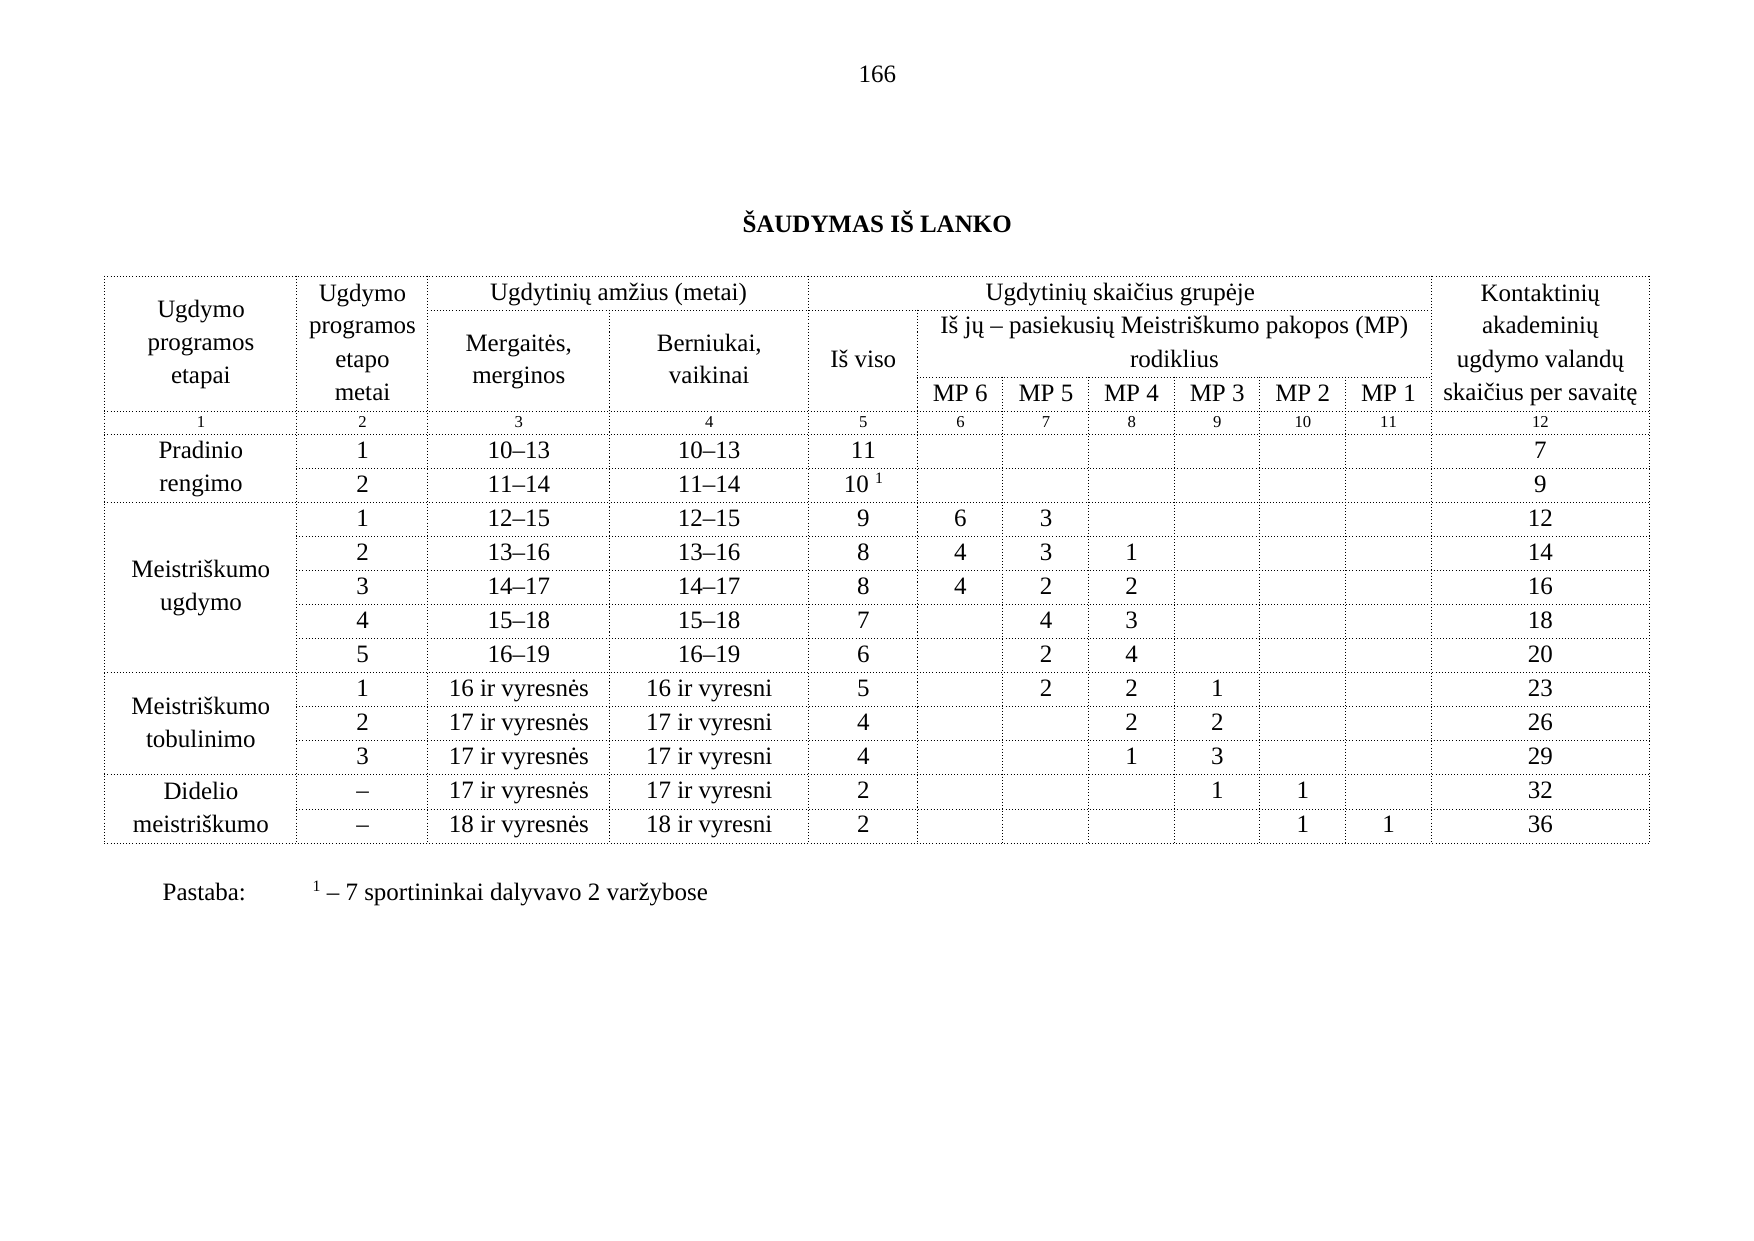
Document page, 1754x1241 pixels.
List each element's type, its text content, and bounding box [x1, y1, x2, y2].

table_cell [1345, 570, 1431, 604]
table_cell 4 [1089, 638, 1174, 672]
table_cell 16 ir vyresni [609, 672, 809, 706]
table_cell 16 ir vyresnės [428, 672, 609, 706]
table_cell 2 [297, 706, 428, 740]
table_cell 2 [1089, 672, 1174, 706]
table_cell MP 4 [1089, 377, 1174, 411]
table_cell 7 [809, 604, 917, 638]
table_cell 3 [297, 740, 428, 774]
table_cell 3 [1003, 502, 1088, 536]
table_cell [1345, 774, 1431, 808]
table_header Kontaktinių akademinių ugdymo valandų skaičius per savaitę [1431, 276, 1649, 411]
table_cell 16–19 [428, 638, 609, 672]
table_cell MP 5 [1003, 377, 1088, 411]
table_cell 17 ir vyresnės [428, 740, 609, 774]
table_cell 2 [1003, 672, 1088, 706]
table_cell 10–13 [428, 434, 609, 468]
table_cell MP 6 [917, 377, 1003, 411]
table_cell [1089, 434, 1174, 468]
table_cell 1 [297, 672, 428, 706]
table_cell 32 [1431, 774, 1649, 808]
table_cell 2 [1089, 570, 1174, 604]
table_cell 1 [297, 502, 428, 536]
table_cell [917, 604, 1003, 638]
table_cell [1345, 672, 1431, 706]
table_cell [1345, 502, 1431, 536]
table_cell [1174, 809, 1260, 842]
table_cell 3 [428, 411, 609, 434]
table_cell Pradinio rengimo [105, 434, 297, 502]
table_cell 4 [917, 570, 1003, 604]
table_cell 14 [1431, 536, 1649, 570]
table_cell 18 ir vyresnės [428, 809, 609, 842]
table_cell 10–13 [609, 434, 809, 468]
table_cell 1 [1260, 809, 1345, 842]
table_cell [1003, 740, 1088, 774]
table_cell 17 ir vyresnės [428, 706, 609, 740]
table_cell [917, 468, 1003, 502]
table_cell [1089, 468, 1174, 502]
table_cell [1345, 638, 1431, 672]
table_header Ugdymo programos etapai [105, 276, 297, 411]
table_cell 10 1 [809, 468, 917, 502]
table_cell 29 [1431, 740, 1649, 774]
table_cell [917, 706, 1003, 740]
table_cell 2 [297, 536, 428, 570]
table_cell [1345, 604, 1431, 638]
table_cell [1174, 434, 1260, 468]
table_cell 1 [1089, 740, 1174, 774]
table_cell [1174, 536, 1260, 570]
table_cell 5 [297, 638, 428, 672]
table_cell [1003, 468, 1088, 502]
table_cell [1089, 774, 1174, 808]
table_cell 1 [105, 411, 297, 434]
table_cell 15–18 [609, 604, 809, 638]
table_cell [1003, 434, 1088, 468]
table_cell 17 ir vyresni [609, 774, 809, 808]
table_cell 2 [809, 774, 917, 808]
table_cell 4 [809, 740, 917, 774]
table_cell 18 [1431, 604, 1649, 638]
table_cell 12–15 [428, 502, 609, 536]
table_cell 11 [809, 434, 917, 468]
table_cell 2 [809, 809, 917, 842]
table_cell 18 ir vyresni [609, 809, 809, 842]
table_cell 26 [1431, 706, 1649, 740]
table_cell [1260, 604, 1345, 638]
table_cell 10 [1260, 411, 1345, 434]
table_cell [1089, 502, 1174, 536]
table_cell 2 [1003, 570, 1088, 604]
table_cell [1260, 740, 1345, 774]
table_cell [917, 809, 1003, 842]
text Šaudymas iš lanko [118, 209, 1636, 238]
table_cell 7 [1003, 411, 1088, 434]
table_cell [917, 434, 1003, 468]
table_cell [1345, 536, 1431, 570]
table_cell Meistriškumo ugdymo [105, 502, 297, 672]
table_cell [917, 774, 1003, 808]
table_cell [1003, 706, 1088, 740]
table_cell 12 [1431, 411, 1649, 434]
table_cell 4 [1003, 604, 1088, 638]
table_cell [917, 638, 1003, 672]
table_cell 1 [1174, 774, 1260, 808]
table_cell 1 [1174, 672, 1260, 706]
text Pastaba: 1 – 7 sportininkai dalyvavo 2 varžybose [162, 877, 1580, 905]
table_cell 4 [297, 604, 428, 638]
table_cell 3 [1174, 740, 1260, 774]
table_cell 1 [297, 434, 428, 468]
table_cell [917, 672, 1003, 706]
table_cell 4 [609, 411, 809, 434]
table_cell 16 [1431, 570, 1649, 604]
table_cell 17 ir vyresni [609, 706, 809, 740]
table_cell 7 [1431, 434, 1649, 468]
table_cell 36 [1431, 809, 1649, 842]
table_cell 8 [809, 536, 917, 570]
table_cell 1 [1345, 809, 1431, 842]
table_header Ugdymo programos etapo metai [297, 276, 428, 411]
table_cell [1260, 502, 1345, 536]
table_cell – [297, 774, 428, 808]
table_cell [1174, 570, 1260, 604]
table_cell [1345, 468, 1431, 502]
table_cell 8 [1089, 411, 1174, 434]
table_cell 12–15 [609, 502, 809, 536]
table_cell 8 [809, 570, 917, 604]
table_cell [1260, 434, 1345, 468]
table_cell 9 [1431, 468, 1649, 502]
table_cell Didelio meistriškumo [105, 774, 297, 842]
table_cell 2 [1003, 638, 1088, 672]
table_cell 14–17 [609, 570, 809, 604]
table_cell 9 [809, 502, 917, 536]
table_cell [1174, 638, 1260, 672]
table_cell 2 [1174, 706, 1260, 740]
table_cell 5 [809, 672, 917, 706]
table_cell Iš jų – pasiekusių Meistriškumo pakopos (MP) rodiklius [917, 310, 1431, 377]
table_cell 3 [1089, 604, 1174, 638]
table_cell [1260, 536, 1345, 570]
table_cell 2 [1089, 706, 1174, 740]
table_cell 17 ir vyresnės [428, 774, 609, 808]
table_cell 17 ir vyresni [609, 740, 809, 774]
table_cell – [297, 809, 428, 842]
table_cell 14–17 [428, 570, 609, 604]
table_cell 13–16 [609, 536, 809, 570]
table_cell MP 3 [1174, 377, 1260, 411]
table_cell 16–19 [609, 638, 809, 672]
table_cell 1 [1260, 774, 1345, 808]
table_cell 5 [809, 411, 917, 434]
table_header Ugdytinių amžius (metai) [428, 276, 809, 309]
table_cell 6 [917, 411, 1003, 434]
table_cell MP 1 [1345, 377, 1431, 411]
table_cell Iš viso [809, 310, 917, 411]
table_cell [1003, 774, 1088, 808]
table_cell 12 [1431, 502, 1649, 536]
table_cell [1003, 809, 1088, 842]
table_cell 9 [1174, 411, 1260, 434]
table_cell 4 [809, 706, 917, 740]
table_cell 11–14 [428, 468, 609, 502]
table_cell 23 [1431, 672, 1649, 706]
table_cell Berniukai, vaikinai [609, 310, 809, 411]
table_cell [1345, 706, 1431, 740]
table_cell [1174, 502, 1260, 536]
table_cell 6 [809, 638, 917, 672]
table_cell [1174, 604, 1260, 638]
table_cell 20 [1431, 638, 1649, 672]
table_cell [1345, 434, 1431, 468]
table_cell 13–16 [428, 536, 609, 570]
table_cell 3 [297, 570, 428, 604]
table_cell [1260, 570, 1345, 604]
table_cell [1260, 672, 1345, 706]
table_cell 3 [1003, 536, 1088, 570]
table_cell [1089, 809, 1174, 842]
table_cell [1174, 468, 1260, 502]
table_cell MP 2 [1260, 377, 1345, 411]
table_cell Mergaitės, merginos [428, 310, 609, 411]
table_cell 4 [917, 536, 1003, 570]
table_cell 11–14 [609, 468, 809, 502]
table_cell [1260, 638, 1345, 672]
table_header Ugdytinių skaičius grupėje [809, 276, 1431, 309]
table_cell [917, 740, 1003, 774]
table_cell [1345, 740, 1431, 774]
table_cell 15–18 [428, 604, 609, 638]
table_cell 2 [297, 468, 428, 502]
table_cell 6 [917, 502, 1003, 536]
table_cell 1 [1089, 536, 1174, 570]
table_cell [1260, 706, 1345, 740]
table_cell 11 [1345, 411, 1431, 434]
table_cell [1260, 468, 1345, 502]
table_cell 2 [297, 411, 428, 434]
table_cell Meistriškumo tobulinimo [105, 672, 297, 774]
